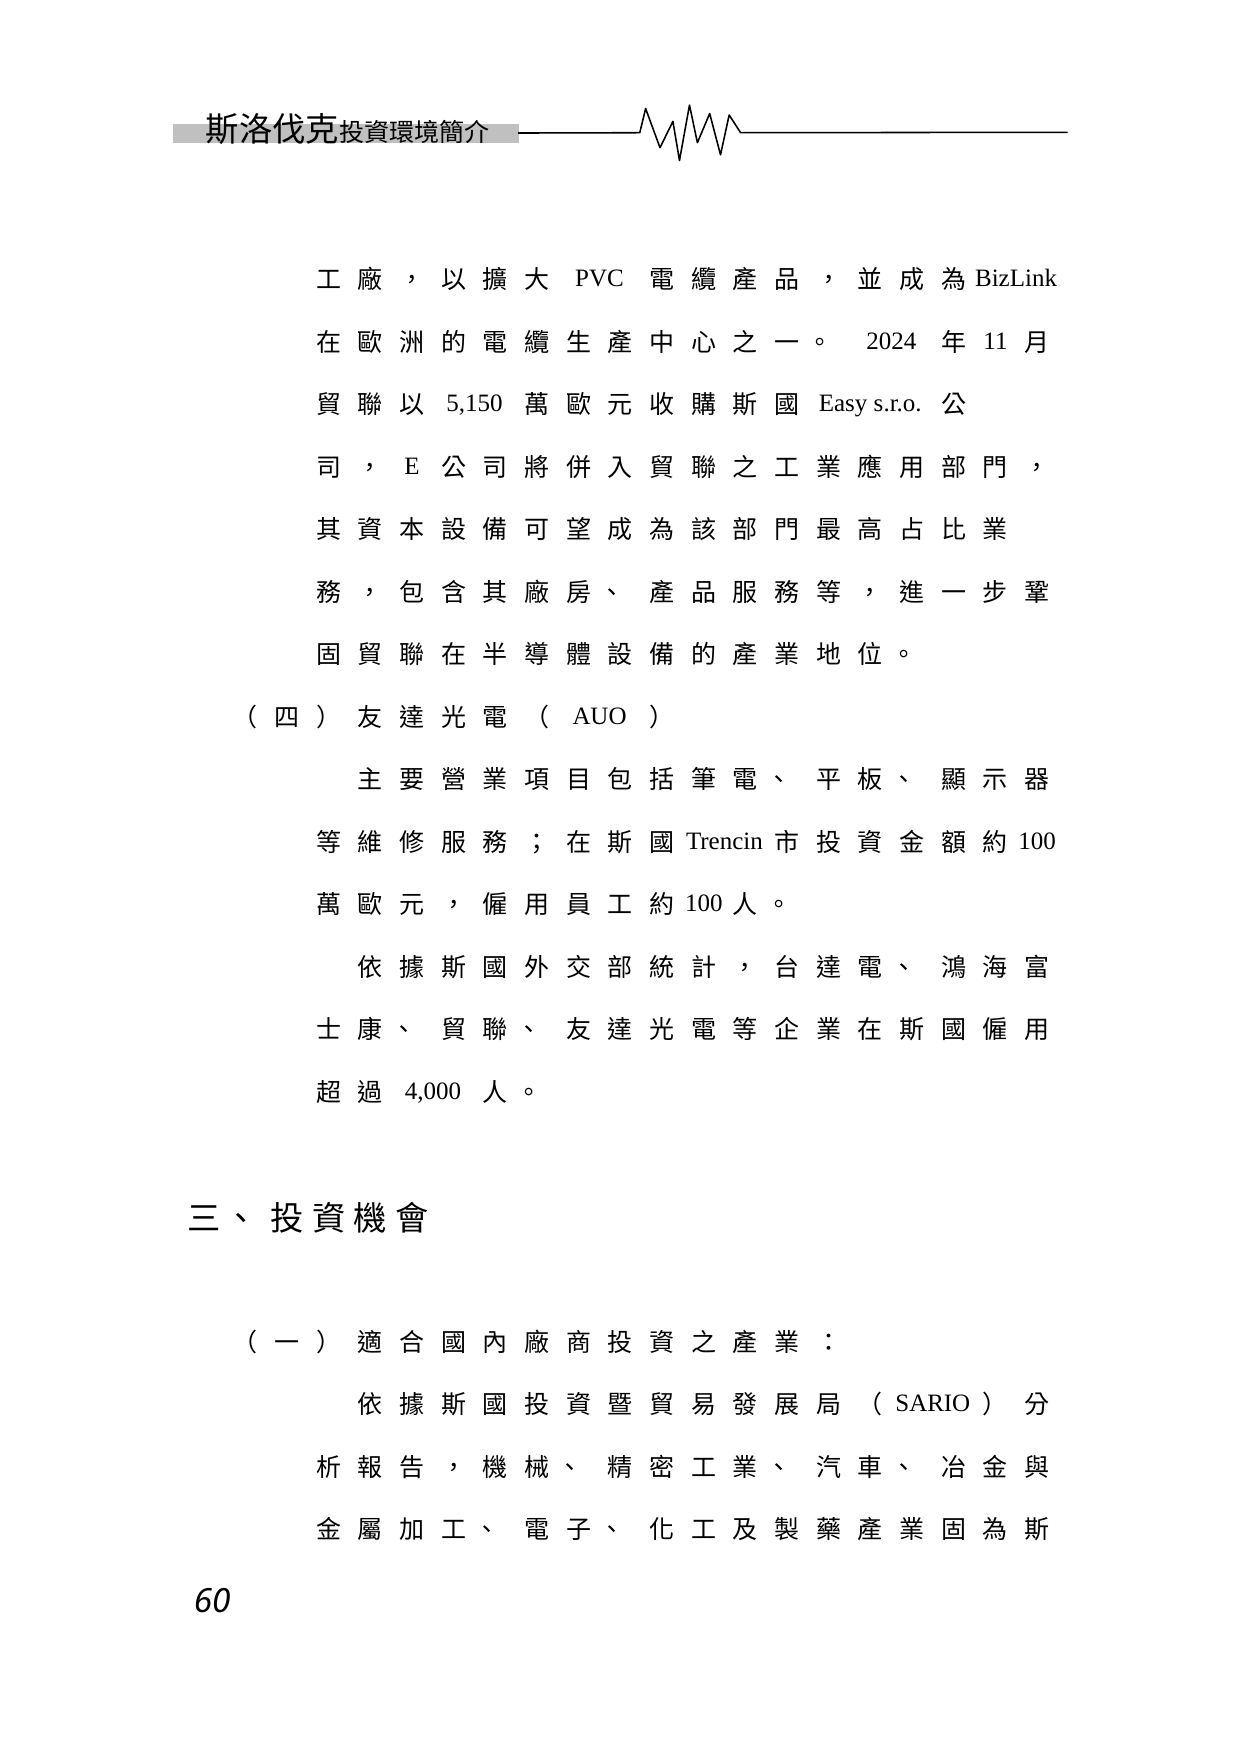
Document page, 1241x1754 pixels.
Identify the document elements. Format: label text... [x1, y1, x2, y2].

text 主要營業項目包括筆電、平板、顯示器等維修服務；在斯國Trencin市投資金額約100萬歐元，僱用員工約100人。 [281, 736, 1058, 924]
text （四）友達光電（AUO） [207, 674, 1058, 736]
text 依據斯國外交部統計，台達電、鴻海富士康、貿聯、友達光電等企業在斯國僱用超過4,000人。 [281, 924, 1058, 1111]
text （一）適合國內廠商投資之產業： [207, 1299, 1058, 1361]
text 三、投資機會 [183, 1174, 1058, 1236]
text 依據斯國投資暨貿易發展局（SARIO）分析報告，機械、精密工業、汽車、冶金與金屬加工、電子、化工及製藥產業固為斯 [281, 1361, 1058, 1549]
text 工廠，以擴大PVC電纜產品，並成為BizLink在歐洲的電纜生產中心之一。2024年11月貿聯以5,150萬歐元收購斯國Easy s.r.o.公司，E公司將併入貿聯之工業應用部門，其資本設備可望成為該部門最高占比業務，包含其廠房、產品服務等，進一步鞏固貿聯在半導體設備的產業地位。 [281, 236, 1058, 674]
